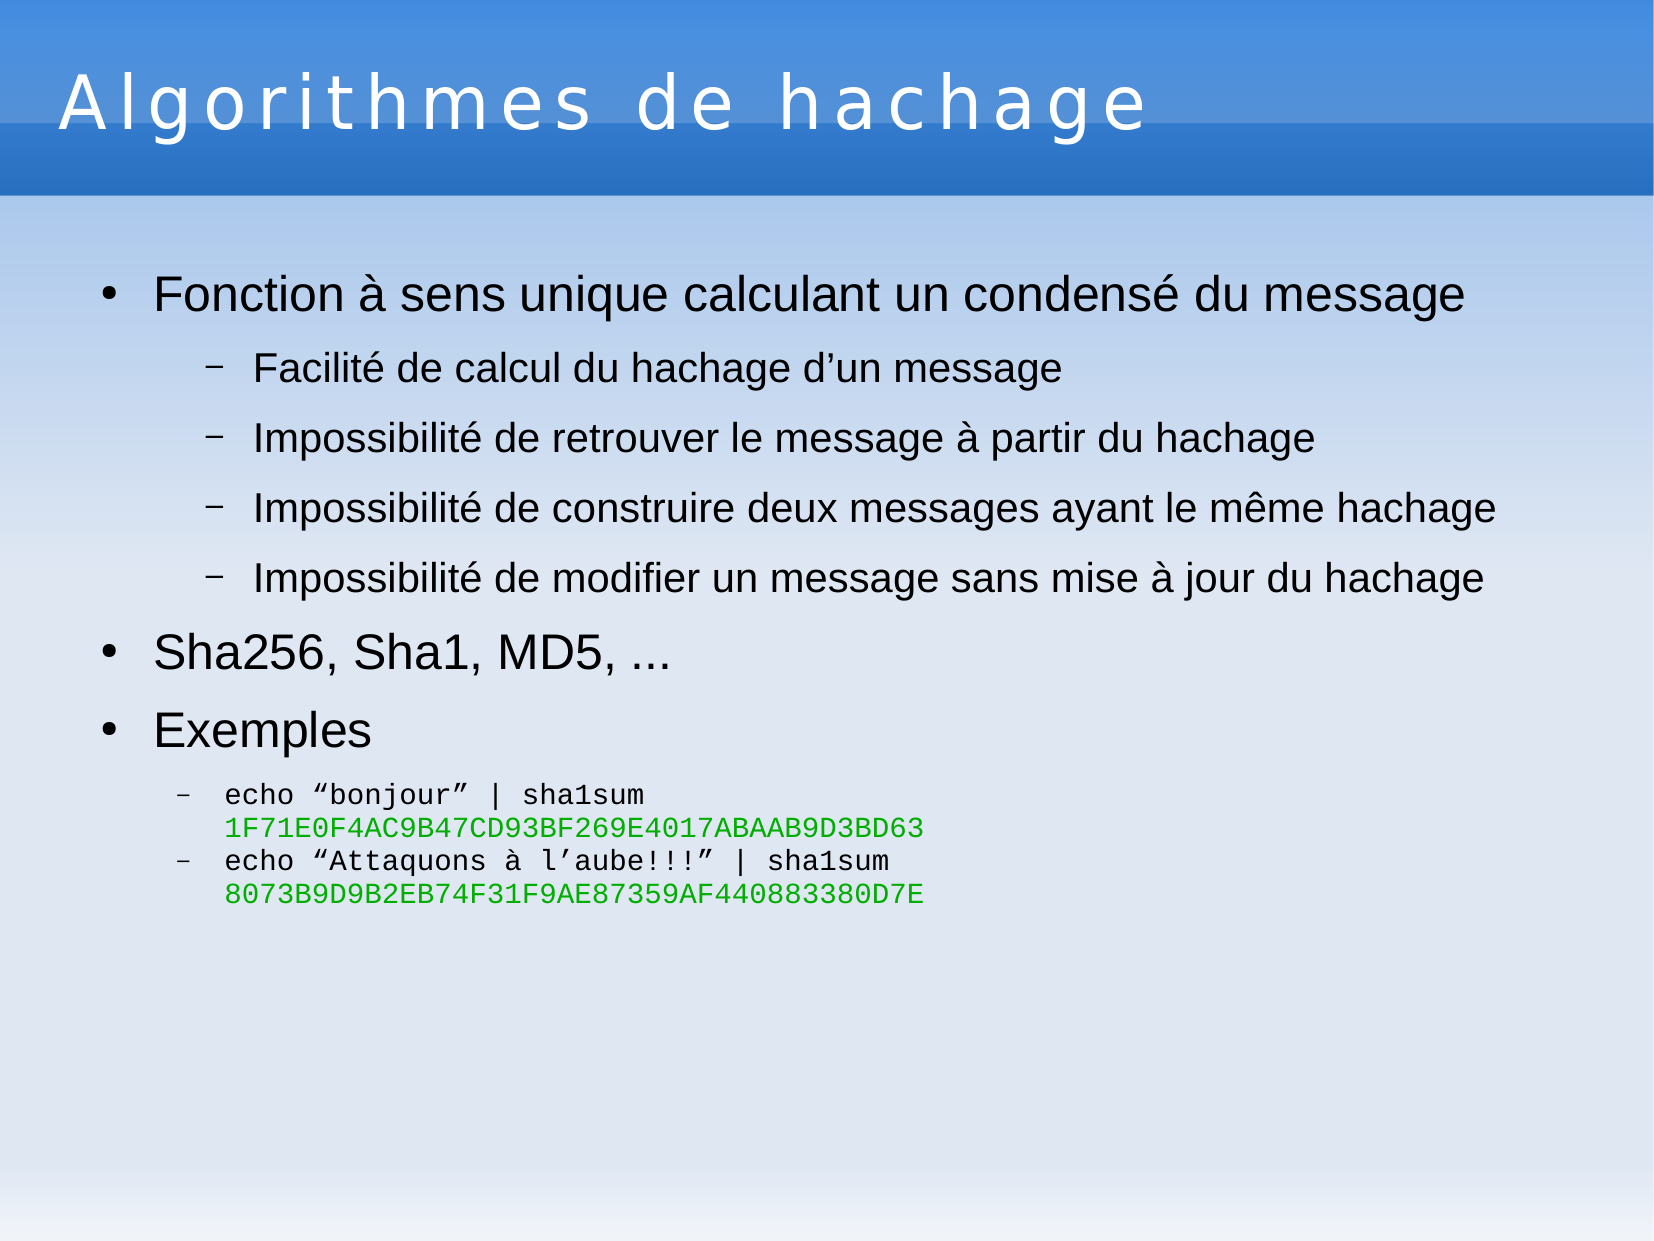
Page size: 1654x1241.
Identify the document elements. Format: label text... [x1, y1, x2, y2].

title Algorithmes de hachage [59, 29, 1270, 178]
list Fonction à sens unique calculant un condensé du message Facilité de calcul du hachage d’un message Impossibilité de retrouver le message à partir du hachage Impossibilité de construire deux messages ayant le même hachage Impossibilité de modifier un message sans mise à jour du hachage Sha256, Sha1, MD5, ... Exemples echo “bonjour” | sha1sum 1F71E0F4AC9B47CD93BF269E4017ABAAB9D3BD63 echo “Attaquons à l’aube!!!” | sha1sum 8073B9D9B2EB74F31F9AE87359AF440883380D7E [82, 266, 1516, 913]
picture [0, 0, 1654, 1241]
